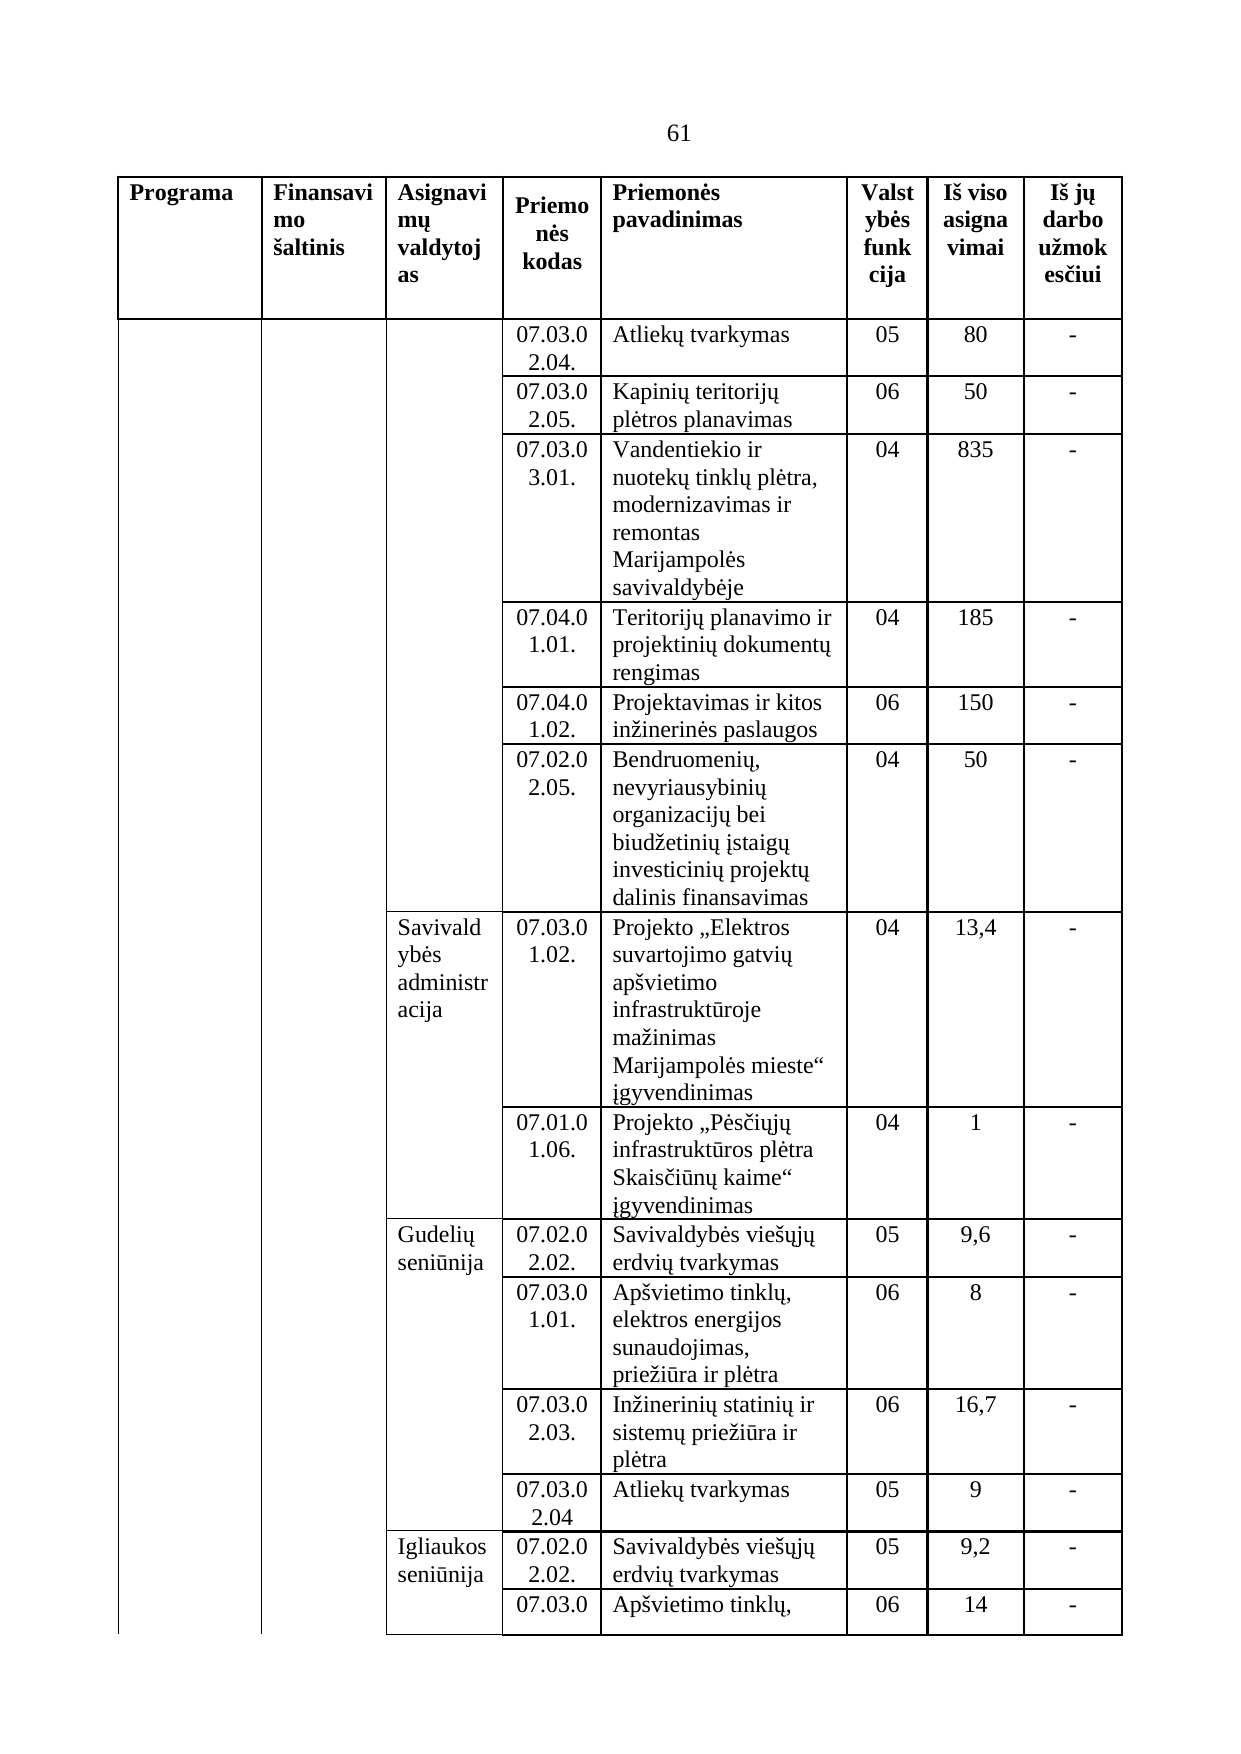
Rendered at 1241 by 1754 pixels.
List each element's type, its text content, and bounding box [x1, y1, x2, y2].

table_cell Igliaukos seniūnija [387, 1531, 502, 1634]
table_cell 1 [929, 1108, 1023, 1218]
table_cell 07.04.01.02. [503, 688, 600, 743]
table_header Asignavimų valdytojas [387, 178, 502, 288]
table_cell 50 [929, 745, 1023, 911]
table_cell 07.03.02.03. [503, 1390, 600, 1473]
table_cell Teritorijų planavimo ir projektinių dokumentų rengimas [602, 603, 846, 686]
table_cell Atliekų tvarkymas [602, 320, 846, 375]
table_cell 8 [929, 1278, 1023, 1388]
table_cell [602, 288, 846, 318]
table_cell - [1025, 1475, 1121, 1530]
table_cell - [1025, 745, 1121, 911]
table_cell 06 [848, 688, 926, 743]
table_cell - [1025, 1278, 1121, 1388]
table_header Valstybės funkcija [848, 178, 926, 288]
table_cell [262, 320, 386, 375]
table_cell 06 [848, 1390, 926, 1473]
table_header Programa [119, 178, 261, 288]
table_cell Projekto „Pėsčiųjų infrastruktūros plėtra Skaisčiūnų kaime“ įgyvendinimas [602, 1108, 846, 1218]
table_cell 05 [848, 1475, 926, 1530]
table_cell 04 [848, 745, 926, 911]
table_cell 9,6 [929, 1220, 1023, 1276]
table_cell 04 [848, 435, 926, 601]
table_cell Apšvietimo tinklų, [602, 1590, 846, 1634]
table_cell 07.04.01.01. [503, 603, 600, 686]
table_cell Savivaldybės viešųjų erdvių tvarkymas [602, 1220, 846, 1276]
table_cell Savivaldybės viešųjų erdvių tvarkymas [602, 1533, 846, 1588]
table_cell Projektavimas ir kitos inžinerinės paslaugos [602, 688, 846, 743]
table_cell 07.02.02.02. [503, 1220, 600, 1276]
table_cell - [1025, 320, 1121, 375]
table_cell 06 [848, 1278, 926, 1388]
table_header Finansavimo šaltinis [263, 178, 385, 288]
table_cell 14 [929, 1590, 1023, 1634]
table_cell 9,2 [929, 1533, 1023, 1588]
table_cell [262, 375, 386, 1634]
table_cell 835 [929, 435, 1023, 601]
table_cell Kapinių teritorijų plėtros planavimas [602, 377, 846, 433]
table_cell 05 [848, 320, 926, 375]
table_cell [504, 288, 600, 318]
table_cell [263, 288, 385, 318]
table_cell - [1025, 1108, 1121, 1218]
table_cell Savivaldybės administracija [387, 912, 502, 1106]
table_cell [119, 288, 261, 318]
table_cell [387, 320, 502, 911]
table_cell - [1025, 688, 1121, 743]
table_cell - [1025, 603, 1121, 686]
table_cell 04 [848, 1108, 926, 1218]
table_cell - [1025, 1533, 1121, 1588]
table_cell 04 [848, 913, 926, 1106]
table_cell - [1025, 1390, 1121, 1473]
table_cell - [1025, 435, 1121, 601]
table_cell 07.02.02.05. [503, 745, 600, 911]
table_cell 06 [848, 377, 926, 433]
table_cell 07.03.02.05. [503, 377, 600, 433]
table_cell 150 [929, 688, 1023, 743]
table_cell 07.03.02.04 [503, 1475, 600, 1530]
table_cell 07.02.02.02. [503, 1533, 600, 1588]
table_cell 50 [929, 377, 1023, 433]
table_cell 06 [848, 1590, 926, 1634]
table_cell 16,7 [929, 1390, 1023, 1473]
table_cell [119, 320, 261, 375]
table_cell 07.03.01.01. [503, 1278, 600, 1388]
table_cell 185 [929, 603, 1023, 686]
table_cell 07.01.01.06. [503, 1108, 600, 1218]
table_header Iš viso asignavimai [929, 178, 1023, 318]
table_cell 04 [848, 603, 926, 686]
table_cell Gudelių seniūnija [387, 1219, 502, 1530]
table_cell 07.03.03.01. [503, 435, 600, 601]
table_cell - [1025, 377, 1121, 433]
table_cell Bendruomenių, nevyriausybinių organizacijų bei biudžetinių įstaigų investicinių projektų dalinis finansavimas [602, 745, 846, 911]
table_cell 05 [848, 1533, 926, 1588]
table_cell Vandentiekio ir nuotekų tinklų plėtra, modernizavimas ir remontas Marijampolės savivaldybėje [602, 435, 846, 601]
table_cell 13,4 [929, 913, 1023, 1106]
table_cell - [1025, 1590, 1121, 1634]
table_cell - [1025, 1220, 1121, 1276]
table_cell [387, 1106, 502, 1218]
table_header Iš jų darbo užmokesčiui [1025, 178, 1121, 318]
table_cell 80 [929, 320, 1023, 375]
table_cell Inžinerinių statinių ir sistemų priežiūra ir plėtra [602, 1390, 846, 1473]
table_header Priemonės pavadinimas [602, 178, 846, 288]
table_cell [119, 375, 261, 1634]
table_cell Atliekų tvarkymas [602, 1475, 846, 1530]
table_header Priemonės kodas [504, 178, 600, 288]
table_cell Projekto „Elektros suvartojimo gatvių apšvietimo infrastruktūroje mažinimas Marijampolės mieste“ įgyvendinimas [602, 913, 846, 1106]
table_cell 05 [848, 1220, 926, 1276]
table_cell Apšvietimo tinklų, elektros energijos sunaudojimas, priežiūra ir plėtra [602, 1278, 846, 1388]
table_cell [387, 288, 502, 318]
table_cell 9 [929, 1475, 1023, 1530]
table_cell 07.03.0 [503, 1590, 600, 1634]
table_cell - [1025, 913, 1121, 1106]
table_cell 07.03.01.02. [503, 913, 600, 1106]
table_cell [848, 288, 926, 318]
table_cell 07.03.02.04. [503, 320, 600, 375]
